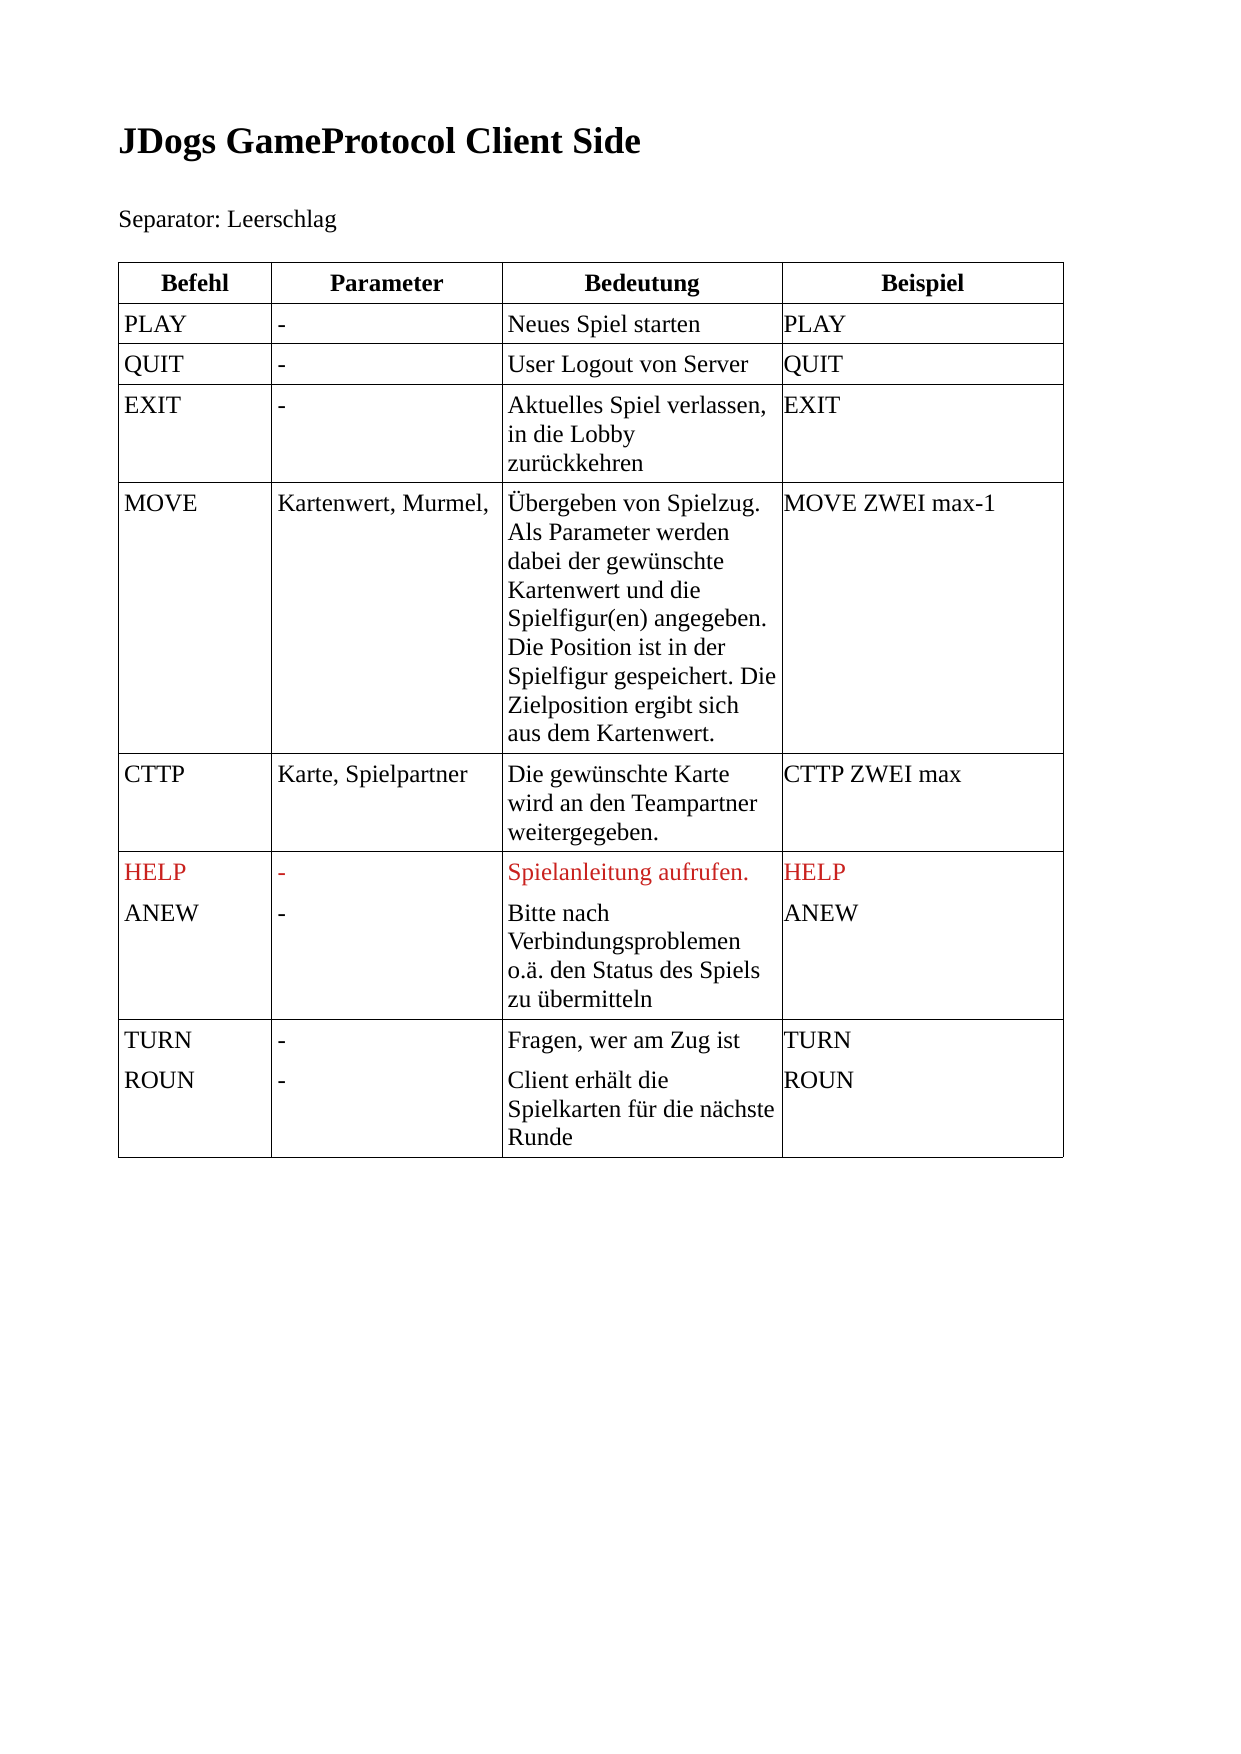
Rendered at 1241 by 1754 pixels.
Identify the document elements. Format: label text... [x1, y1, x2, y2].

table_cell PLAY [119, 304, 271, 343]
table_cell - [272, 344, 502, 384]
text Separator: Leerschlag [118, 204, 1122, 233]
table_cell - [272, 1020, 502, 1059]
table_cell HELP [119, 852, 271, 892]
table_header Bedeutung [503, 263, 782, 303]
table_header Beispiel [783, 263, 1063, 303]
table_cell - [272, 892, 502, 1018]
table_cell - [272, 852, 502, 892]
table_cell Spielanleitung aufrufen. [503, 852, 782, 892]
table_cell PLAY [783, 304, 1063, 343]
table_cell ANEW [783, 892, 1063, 1018]
table_cell ROUN [119, 1059, 271, 1157]
table_cell Bitte nach Verbindungsproblemen o.ä. den Status des Spiels zu übermitteln [503, 892, 782, 1018]
table_cell TURN [783, 1020, 1063, 1059]
text JDogs GameProtocol Client Side [118, 118, 1122, 161]
table_cell Aktuelles Spiel verlassen, in die Lobby zurückkehren [503, 385, 782, 482]
table_header Parameter [272, 263, 502, 303]
table_cell EXIT [783, 385, 1063, 482]
table_cell CTTP [119, 754, 271, 851]
table_cell ROUN [783, 1059, 1063, 1157]
table_cell Fragen, wer am Zug ist [503, 1020, 782, 1059]
table_cell Übergeben von Spielzug. Als Parameter werden dabei der gewünschte Kartenwert und die Spielfigur(en) angegeben. Die Position ist in der Spielfigur gespeichert. Die Zielposition ergibt sich aus dem Kartenwert. [503, 483, 782, 753]
table_cell QUIT [783, 344, 1063, 384]
table_cell ANEW [119, 892, 271, 1018]
table_cell Client erhält die Spielkarten für die nächste Runde [503, 1059, 782, 1157]
table_cell QUIT [119, 344, 271, 384]
table_cell - [272, 304, 502, 343]
table_cell MOVE ZWEI max-1 [783, 483, 1063, 753]
table_cell TURN [119, 1020, 271, 1059]
table_cell MOVE [119, 483, 271, 753]
table_cell Karte, Spielpartner [272, 754, 502, 851]
table_cell Neues Spiel starten [503, 304, 782, 343]
table_cell - [272, 385, 502, 482]
table_cell - [272, 1059, 502, 1157]
table_cell Kartenwert, Murmel, [272, 483, 502, 753]
table_cell EXIT [119, 385, 271, 482]
table_header Befehl [119, 263, 271, 303]
table_cell CTTP ZWEI max [783, 754, 1063, 851]
table_cell User Logout von Server [503, 344, 782, 384]
table_cell Die gewünschte Karte wird an den Teampartner weitergegeben. [503, 754, 782, 851]
table_cell HELP [783, 852, 1063, 892]
